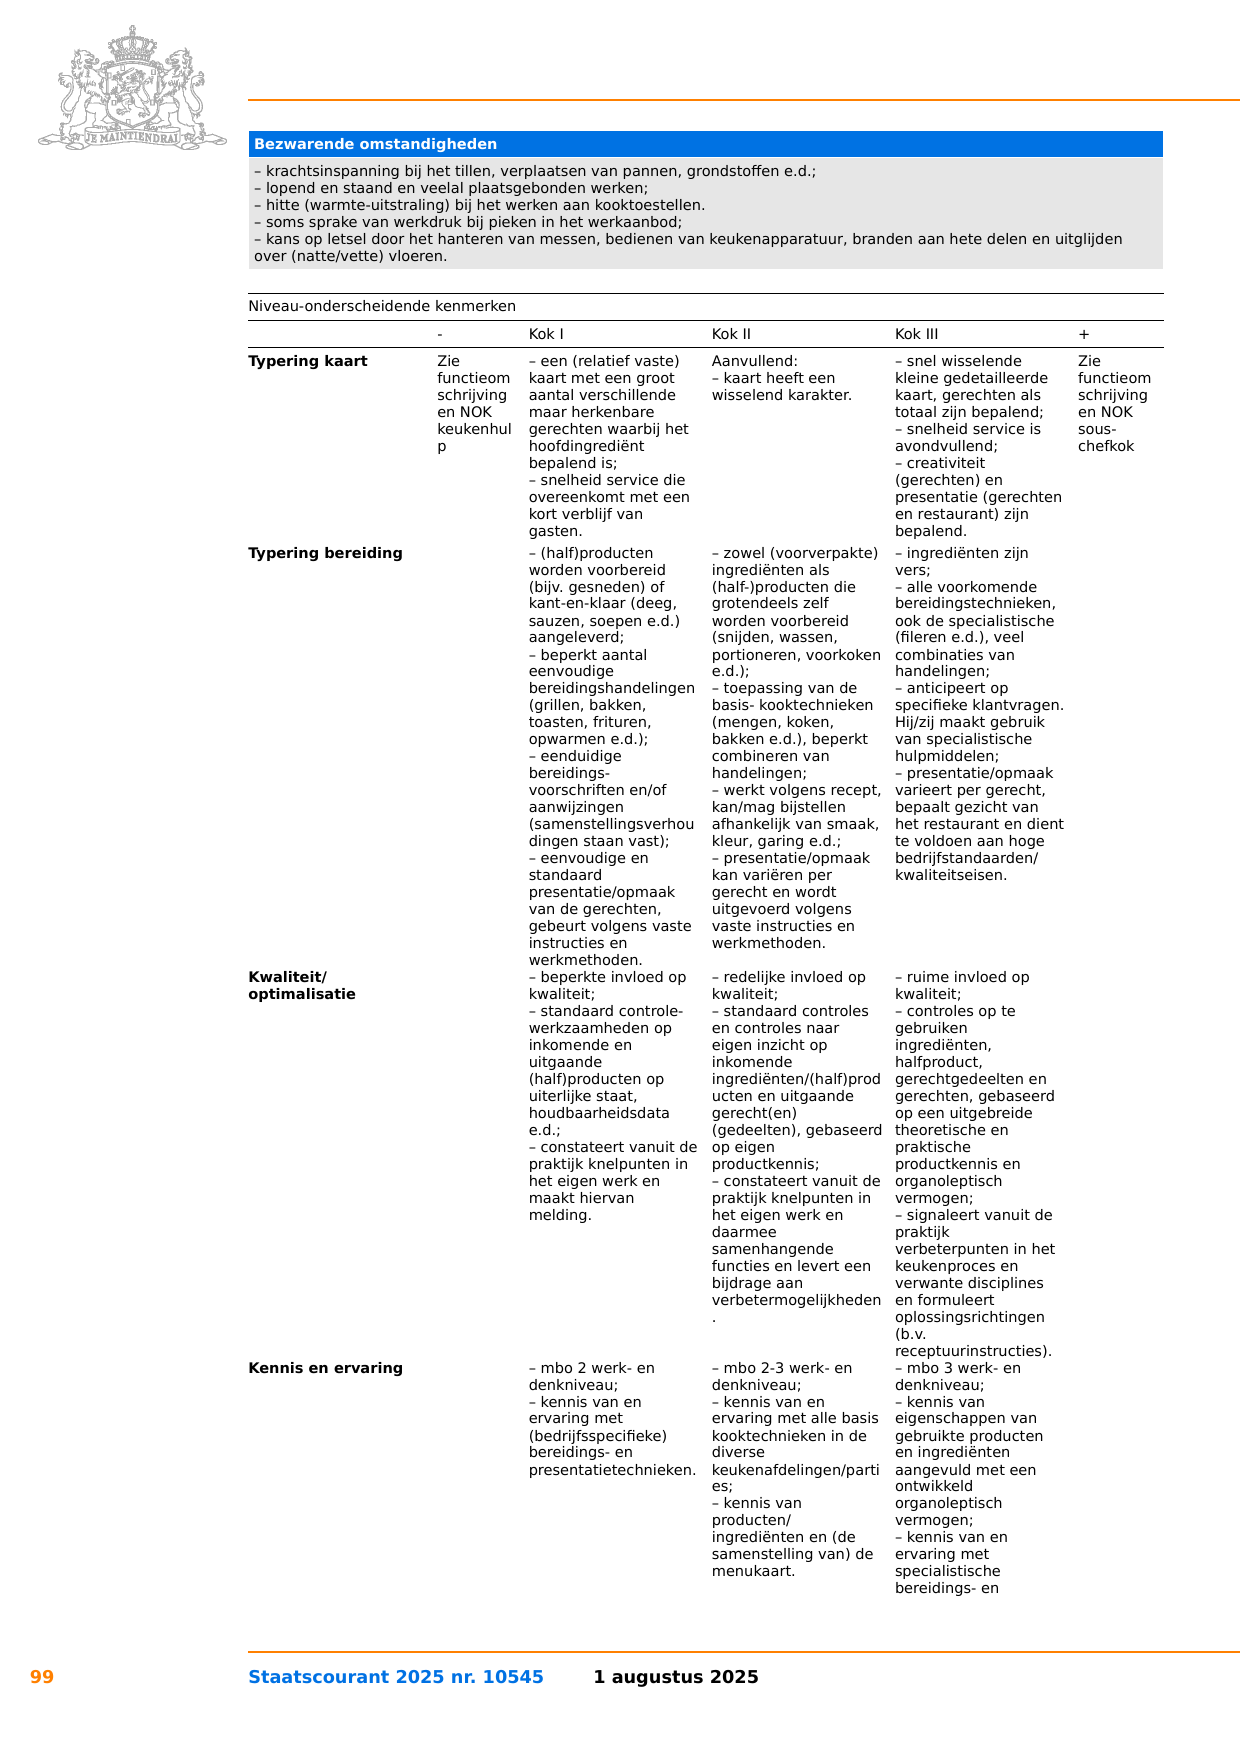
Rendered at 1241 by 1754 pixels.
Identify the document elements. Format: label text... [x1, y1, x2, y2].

table_cell – ruime invloed op kwaliteit; – controles op te gebruiken ingrediënten, halfproduct, gerechtgedeelten en gerechten, gebaseerd op een uitgebreide theoretische en praktische productkennis en organoleptisch vermogen; – signaleert vanuit de praktijk verbeterpunten in het keukenproces en verwante disciplines en formuleert oplossingsrichtingen (b.v. receptuurinstructies). [889, 969, 1072, 1359]
table_cell – zowel (voorverpakte) ingrediënten als (half-)producten die grotendeels zelf worden voorbereid (snijden, wassen, portioneren, voorkoken e.d.); – toepassing van de basis- kooktechnieken (mengen, koken, bakken e.d.), beperkt combineren van handelingen; – werkt volgens recept, kan/mag bijstellen afhankelijk van smaak, kleur, garing e.d.; – presentatie/opmaak kan variëren per gerecht en wordt uitgevoerd volgens vaste instructies en werkmethoden. [706, 540, 889, 969]
table_cell Kennis en ervaring [248, 1360, 431, 1597]
table_cell – krachtsinspanning bij het tillen, verplaatsen van pannen, grondstoffen e.d.; – lopend en staand en veelal plaatsgebonden werken; – hitte (warmte-uitstraling) bij het werken aan kooktoestellen. – soms sprake van werkdruk bij pieken in het werkaanbod; – kans op letsel door het hanteren van messen, bedienen van keukenapparatuur, branden aan hete delen en uitglijden over (natte/vette) vloeren. [249, 158, 1163, 269]
table_cell Zie functieomschrijving en NOK keukenhulp [431, 348, 523, 969]
table_cell – een (relatief vaste) kaart met een groot aantal verschillende maar herkenbare gerechten waarbij het hoofdingrediënt bepalend is; – snelheid service die overeenkomt met een kort verblijf van gasten. [523, 348, 706, 540]
table_cell – (half)producten worden voorbereid (bijv. gesneden) of kant-en-klaar (deeg, sauzen, soepen e.d.) aangeleverd; – beperkt aantal eenvoudige bereidingshandelingen (grillen, bakken, toasten, frituren, opwarmen e.d.); – eenduidige bereidings-voorschriften en/of aanwijzingen (samenstellingsverhoudingen staan vast); – eenvoudige en standaard presentatie/opmaak van de gerechten, gebeurt volgens vaste instructies en werkmethoden. [523, 540, 706, 969]
table_cell [248, 321, 431, 347]
table_cell – redelijke invloed op kwaliteit; – standaard controles en controles naar eigen inzicht op inkomende ingrediënten/(half)producten en uitgaande gerecht(en)(gedeelten), gebaseerd op eigen productkennis; – constateert vanuit de praktijk knelpunten in het eigen werk en daarmee samenhangende functies en levert een bijdrage aan verbetermogelijkheden. [706, 969, 889, 1359]
table_cell – mbo 2 werk- en denkniveau; – kennis van en ervaring met (bedrijfsspecifieke) bereidings- en presentatietechnieken. [523, 1360, 706, 1597]
table_header [1072, 294, 1163, 320]
table_cell Typering bereiding [248, 540, 431, 969]
table_header Bezwarende omstandigheden [249, 131, 1163, 157]
table_header Niveau-onderscheidende kenmerken [248, 294, 1072, 320]
table_cell - [431, 321, 523, 347]
table_cell Aanvullend: – kaart heeft een wisselend karakter. [706, 348, 889, 540]
table_cell – snel wisselende kleine gedetailleerde kaart, gerechten als totaal zijn bepalend; – snelheid service is avondvullend; – creativiteit (gerechten) en presentatie (gerechten en restaurant) zijn bepalend. [889, 348, 1072, 540]
table_cell [1072, 969, 1163, 1597]
table_cell Kok I [523, 321, 706, 347]
table_cell Kok III [889, 321, 1072, 347]
table_cell Kwaliteit/ optimalisatie [248, 969, 431, 1359]
table_cell + [1072, 321, 1163, 347]
table_cell – mbo 2-3 werk- en denkniveau; – kennis van en ervaring met alle basis kooktechnieken in de diverse keukenafdelingen/parties; – kennis van producten/ ingrediënten en (de samenstelling van) de menukaart. [706, 1360, 889, 1597]
table_cell – beperkte invloed op kwaliteit; – standaard controle-werkzaamheden op inkomende en uitgaande (half)producten op uiterlijke staat, houdbaarheidsdata e.d.; – constateert vanuit de praktijk knelpunten in het eigen werk en maakt hiervan melding. [523, 969, 706, 1359]
table_cell Zie functieomschrijving en NOK sous-chefkok [1072, 348, 1163, 969]
table_cell Kok II [706, 321, 889, 347]
picture [38, 25, 227, 150]
table_cell – mbo 3 werk- en denkniveau; – kennis van eigenschappen van gebruikte producten en ingrediënten aangevuld met een ontwikkeld organoleptisch vermogen; – kennis van en ervaring met specialistische bereidings- en [889, 1360, 1072, 1597]
table_cell [431, 969, 523, 1597]
table_cell – ingrediënten zijn vers; – alle voorkomende bereidingstechnieken, ook de specialistische (fileren e.d.), veel combinaties van handelingen; – anticipeert op specifieke klantvragen. Hij/zij maakt gebruik van specialistische hulpmiddelen; – presentatie/opmaak varieert per gerecht, bepaalt gezicht van het restaurant en dient te voldoen aan hoge bedrijfstandaarden/ kwaliteitseisen. [889, 540, 1072, 969]
table_cell Typering kaart [248, 348, 431, 540]
